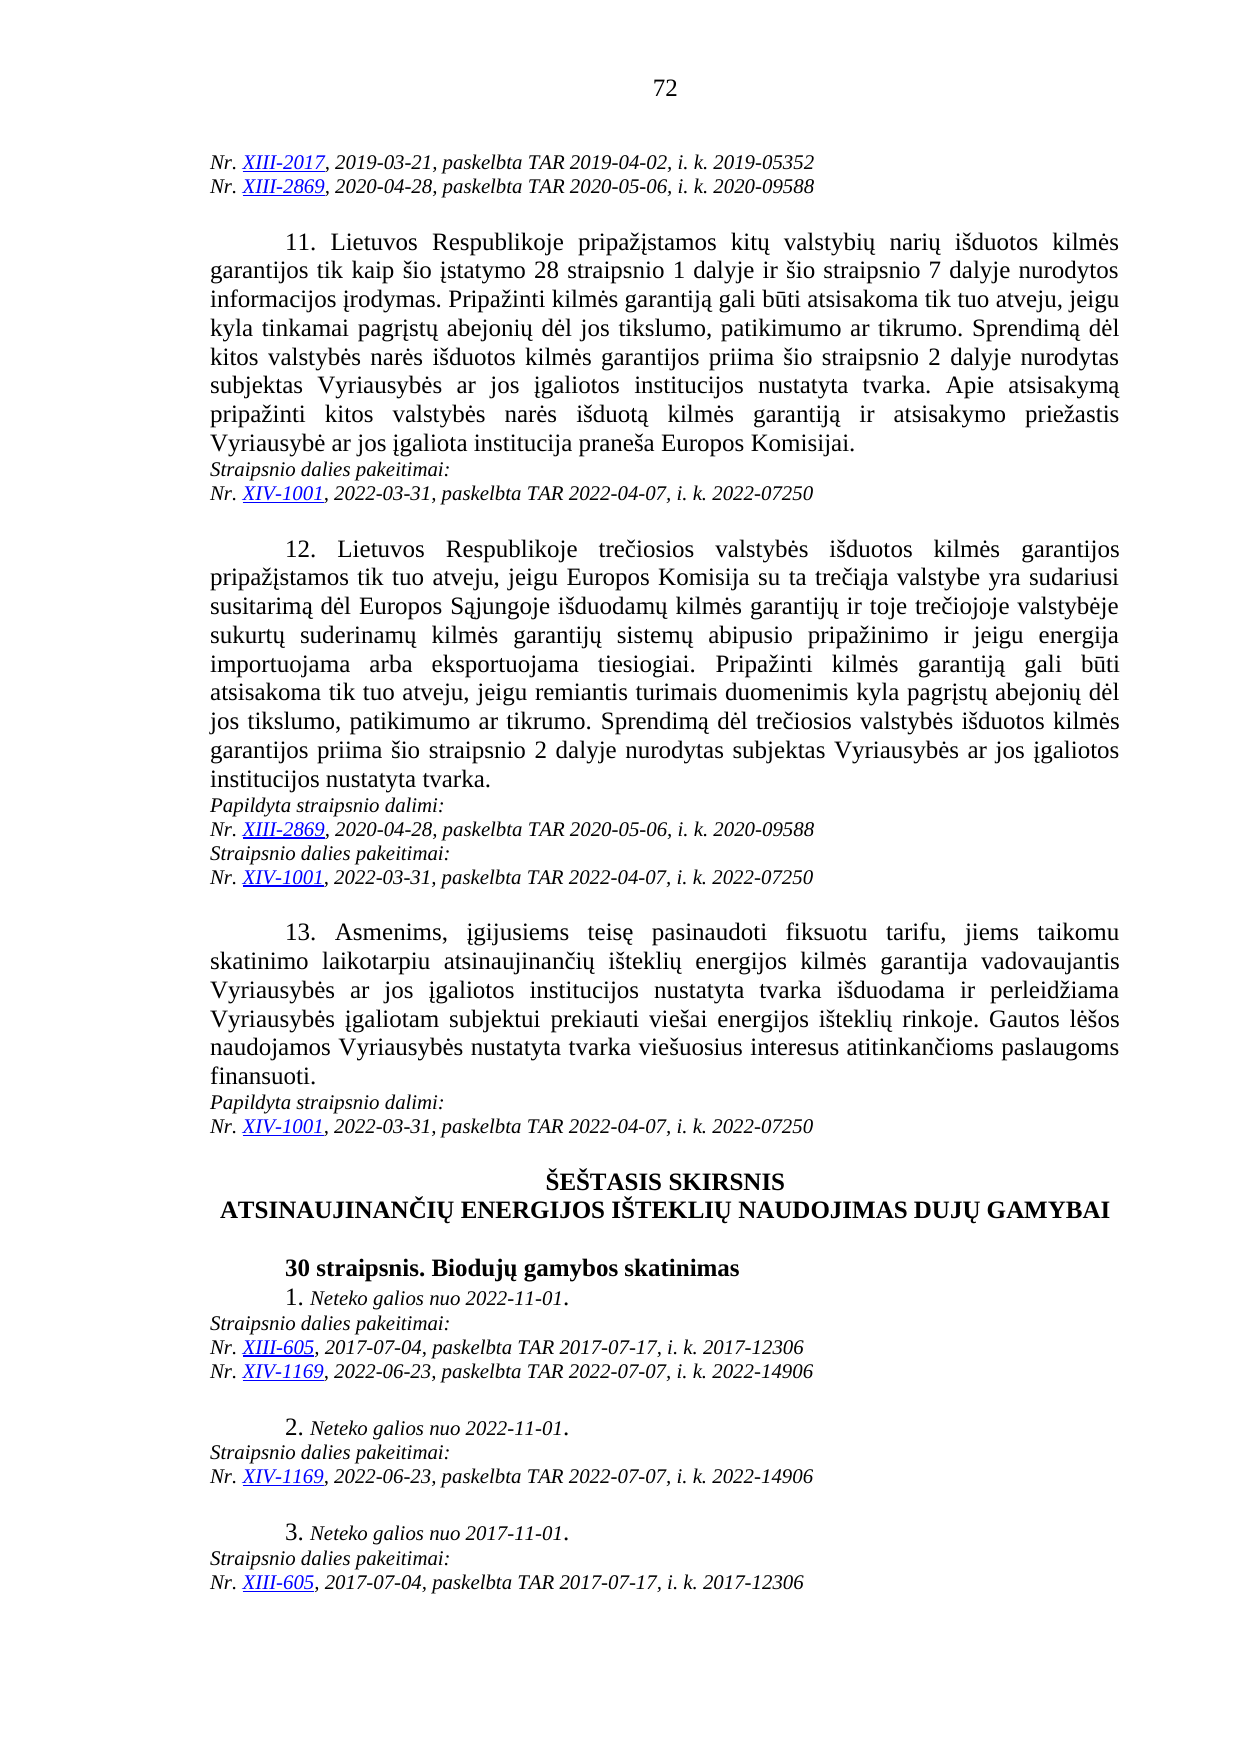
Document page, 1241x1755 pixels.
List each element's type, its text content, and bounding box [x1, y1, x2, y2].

text Nr. XIV-1169, 2022-06-23, paskelbta TAR 2022-07-07, i. k. 2022-14906 [210, 1359, 1120, 1383]
text Papildyta straipsnio dalimi: [210, 1090, 1120, 1114]
text Nr. XIV-1001, 2022-03-31, paskelbta TAR 2022-04-07, i. k. 2022-07250 [210, 481, 1120, 505]
text 3. Neteko galios nuo 2017-11-01. [210, 1517, 1120, 1546]
text Nr. XIII-605, 2017-07-04, paskelbta TAR 2017-07-17, i. k. 2017-12306 [210, 1570, 1120, 1594]
text ŠEŠTASIS SKIRSNIS [210, 1167, 1120, 1196]
text Nr. XIII-2869, 2020-04-28, paskelbta TAR 2020-05-06, i. k. 2020-09588 [210, 817, 1120, 841]
text Straipsnio dalies pakeitimai: [210, 841, 1120, 865]
text 13. Asmenims, įgijusiems teisę pasinaudoti fiksuotu tarifu, jiems taikomu skatinimo laikotarpiu atsinaujinančių išteklių energijos kilmės garantija vadovaujantis Vyriausybės ar jos įgaliotos institucijos nustatyta tvarka išduodama ir perleidžiama Vyriausybės įgaliotam subjektui prekiauti viešai energijos išteklių rinkoje. Gautos lėšos naudojamos Vyriausybės nustatyta tvarka viešuosius interesus atitinkančioms paslaugoms finansuoti. [210, 917, 1120, 1090]
text Straipsnio dalies pakeitimai: [210, 1440, 1120, 1464]
text 2. Neteko galios nuo 2022-11-01. [210, 1412, 1120, 1440]
text ATSINAUJINANČIŲ ENERGIJOS IŠTEKLIŲ NAUDOJIMAS DUJŲ GAMYBAI [210, 1196, 1120, 1224]
text Nr. XIII-2017, 2019-03-21, paskelbta TAR 2019-04-02, i. k. 2019-05352 [210, 150, 1120, 174]
text Nr. XIV-1001, 2022-03-31, paskelbta TAR 2022-04-07, i. k. 2022-07250 [210, 865, 1120, 889]
text Nr. XIV-1169, 2022-06-23, paskelbta TAR 2022-07-07, i. k. 2022-14906 [210, 1464, 1120, 1488]
text Nr. XIII-2869, 2020-04-28, paskelbta TAR 2020-05-06, i. k. 2020-09588 [210, 174, 1120, 198]
text Nr. XIII-605, 2017-07-04, paskelbta TAR 2017-07-17, i. k. 2017-12306 [210, 1335, 1120, 1359]
text 30 straipsnis. Biodujų gamybos skatinimas [210, 1253, 1120, 1282]
text Straipsnio dalies pakeitimai: [210, 457, 1120, 481]
text 12. Lietuvos Respublikoje trečiosios valstybės išduotos kilmės garantijos pripažįstamos tik tuo atveju, jeigu Europos Komisija su ta trečiąja valstybe yra sudariusi susitarimą dėl Europos Sąjungoje išduodamų kilmės garantijų ir toje trečiojoje valstybėje sukurtų suderinamų kilmės garantijų sistemų abipusio pripažinimo ir jeigu energija importuojama arba eksportuojama tiesiogiai. Pripažinti kilmės garantiją gali būti atsisakoma tik tuo atveju, jeigu remiantis turimais duomenimis kyla pagrįstų abejonių dėl jos tikslumo, patikimumo ar tikrumo. Sprendimą dėl trečiosios valstybės išduotos kilmės garantijos priima šio straipsnio 2 dalyje nurodytas subjektas Vyriausybės ar jos įgaliotos institucijos nustatyta tvarka. [210, 534, 1120, 792]
text 1. Neteko galios nuo 2022-11-01. [210, 1282, 1120, 1311]
text 11. Lietuvos Respublikoje pripažįstamos kitų valstybių narių išduotos kilmės garantijos tik kaip šio įstatymo 28 straipsnio 1 dalyje ir šio straipsnio 7 dalyje nurodytos informacijos įrodymas. Pripažinti kilmės garantiją gali būti atsisakoma tik tuo atveju, jeigu kyla tinkamai pagrįstų abejonių dėl jos tikslumo, patikimumo ar tikrumo. Sprendimą dėl kitos valstybės narės išduotos kilmės garantijos priima šio straipsnio 2 dalyje nurodytas subjektas Vyriausybės ar jos įgaliotos institucijos nustatyta tvarka. Apie atsisakymą pripažinti kitos valstybės narės išduotą kilmės garantiją ir atsisakymo priežastis Vyriausybė ar jos įgaliota institucija praneša Europos Komisijai. [210, 227, 1120, 457]
text Nr. XIV-1001, 2022-03-31, paskelbta TAR 2022-04-07, i. k. 2022-07250 [210, 1114, 1120, 1138]
text Straipsnio dalies pakeitimai: [210, 1311, 1120, 1335]
text Papildyta straipsnio dalimi: [210, 792, 1120, 817]
text Straipsnio dalies pakeitimai: [210, 1546, 1120, 1570]
